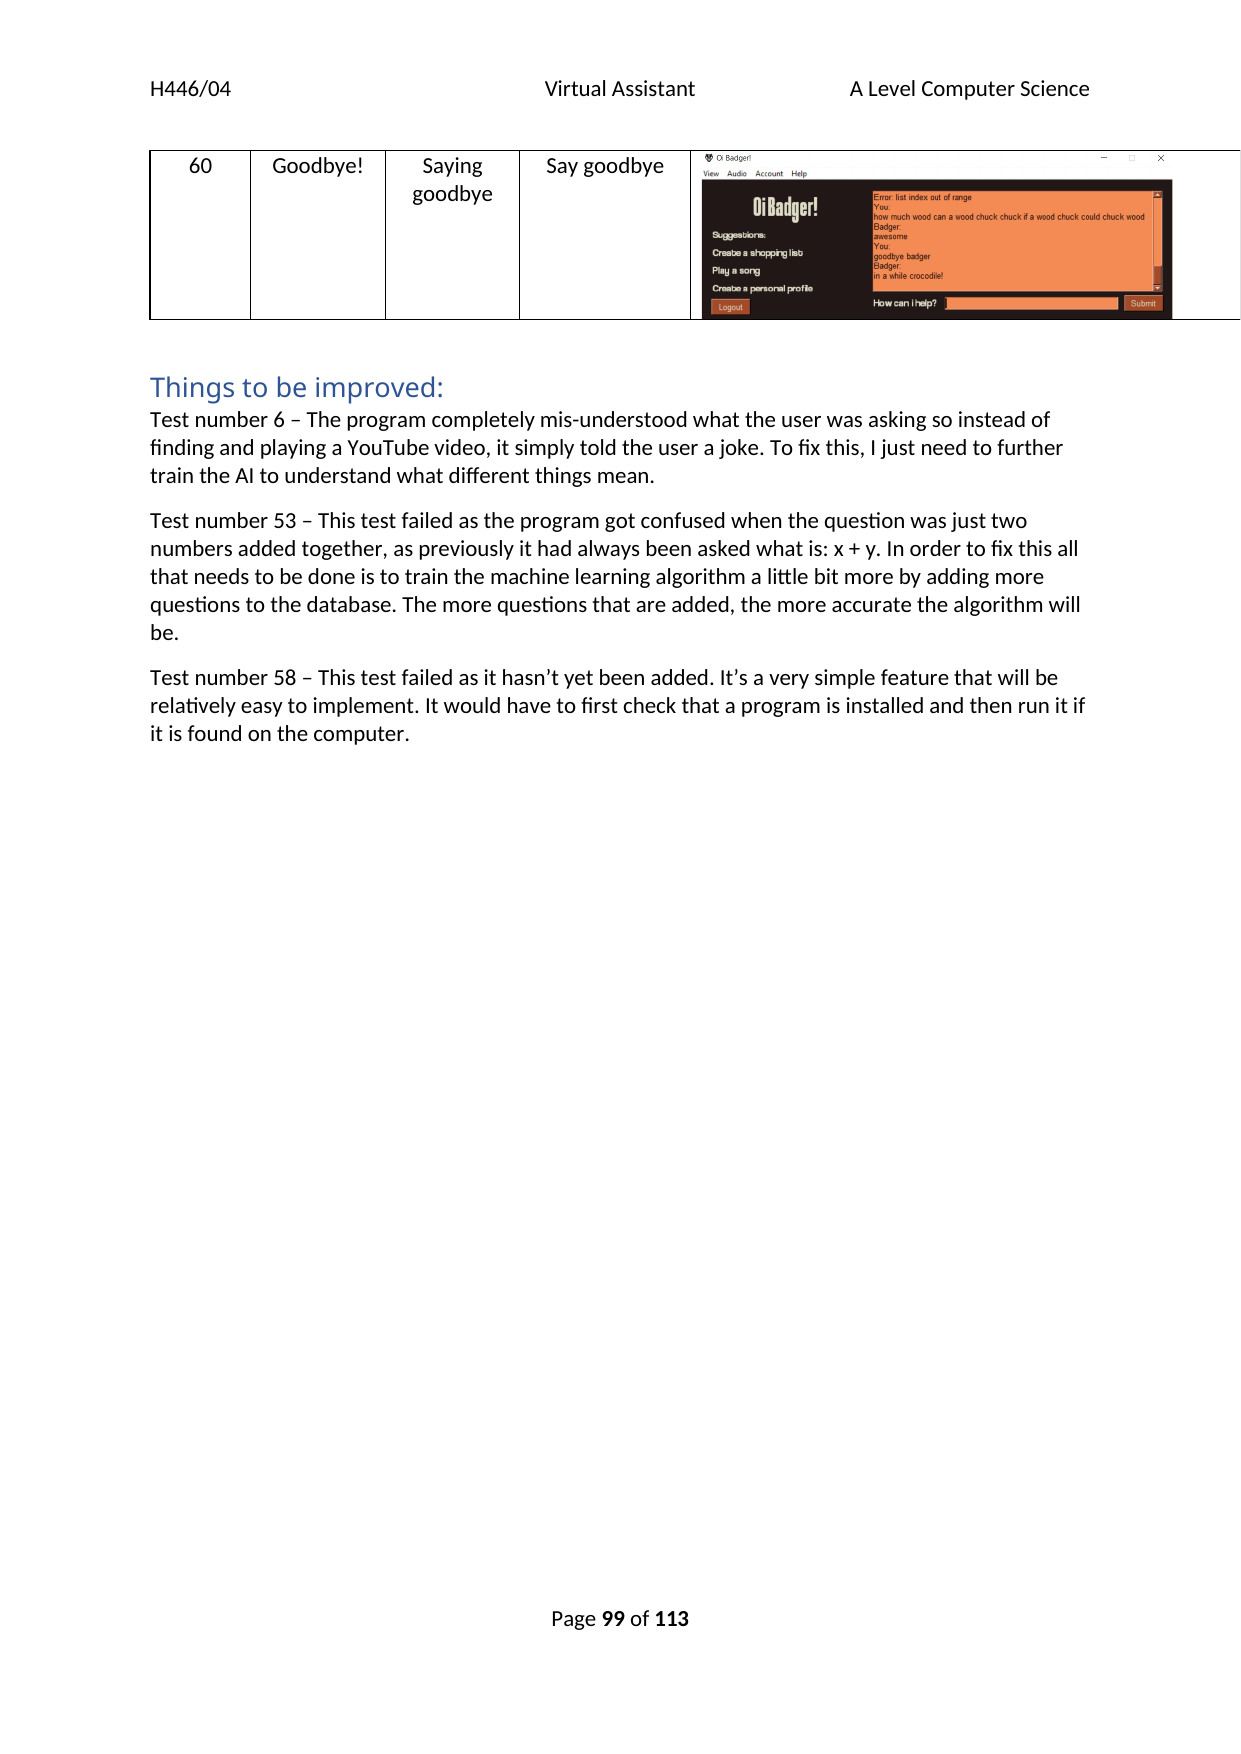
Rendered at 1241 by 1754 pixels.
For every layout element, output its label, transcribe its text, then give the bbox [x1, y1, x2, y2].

table_cell Saying goodbye [386, 151, 519, 319]
text Test number 58 – This test failed as it hasn’t yet been added. It’s a very simple feature that will be relatively easy to implement. It would have to first check that a program is installed and then run it if it is found on the computer. [150, 663, 1090, 747]
table_cell [1173, 151, 1240, 319]
text Test number 53 – This test failed as the program got confused when the question was just two numbers added together, as previously it had always been asked what is: x + y. In order to fix this all that needs to be done is to train the machine learning algorithm a little bit more by adding more questions to the database. The more questions that are added, the more accurate the algorithm will be. [150, 506, 1090, 646]
table_cell Goodbye! [251, 151, 385, 319]
subtitle Things to be improved: [150, 368, 1090, 405]
table_cell 60 [151, 151, 250, 319]
table_cell Say goodbye [520, 151, 690, 319]
text Test number 6 – The program completely mis-understood what the user was asking so instead of finding and playing a YouTube video, it simply told the user a joke. To fix this, I just need to further train the AI to understand what different things mean. [150, 405, 1090, 489]
table_cell [691, 151, 701, 319]
